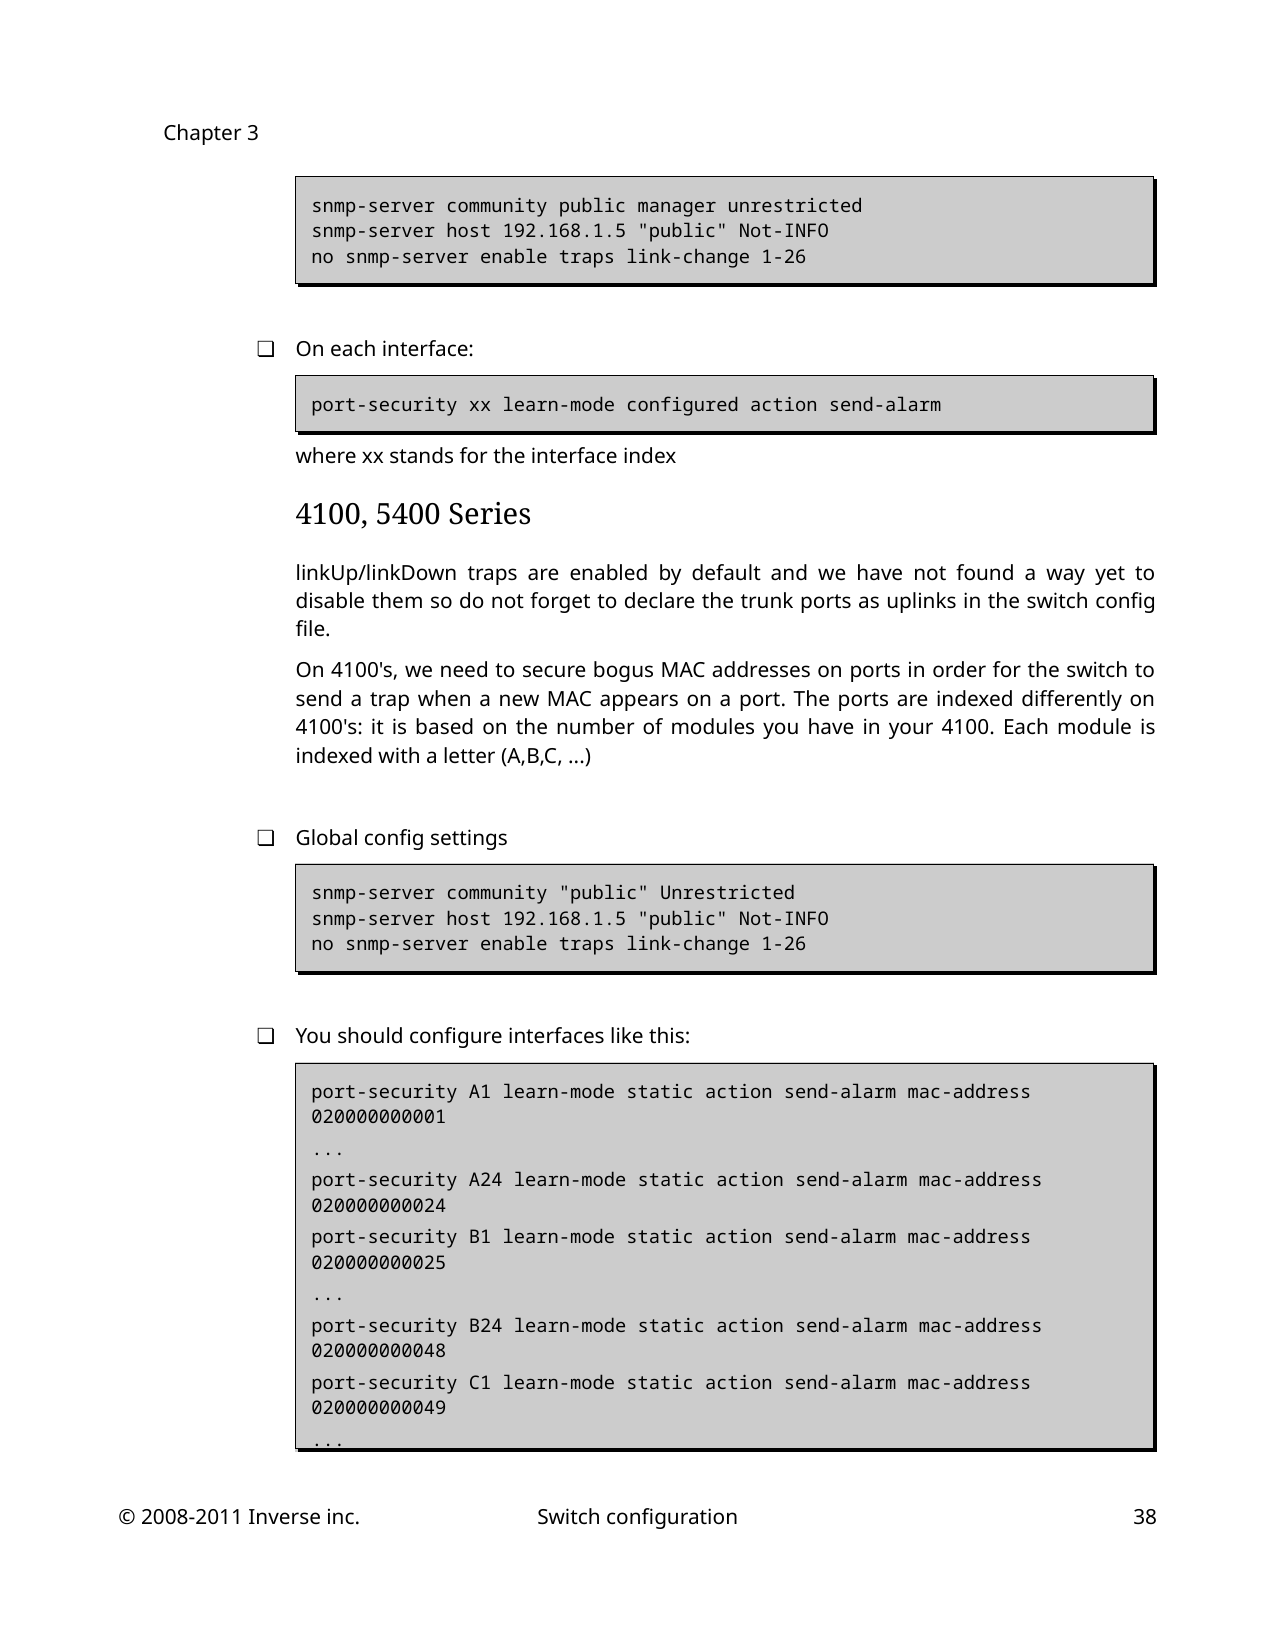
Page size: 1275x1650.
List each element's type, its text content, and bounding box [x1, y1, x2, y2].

list ❏ On each interface: [256, 334, 1157, 362]
text linkUp/linkDown traps are enabled by default and we have not found a way yet to disable them so do not forget to declare the trunk ports as uplinks in the switch config file. [295, 558, 1157, 643]
text ... [296, 1410, 1153, 1448]
text port-security C1 learn-mode static action send-alarm mac-address 020000000049 [296, 1353, 1153, 1410]
text port-security xx learn-mode configured action send-alarm [296, 376, 1153, 431]
text On 4100's, we need to secure bogus MAC addresses on ports in order for the switch to send a trap when a new MAC appears on a port. The ports are indexed differently on 4100's: it is based on the number of modules you have in your 4100. Each module is indexed with a letter (A,B,C, ...) [295, 655, 1157, 769]
text port-security B24 learn-mode static action send-alarm mac-address 020000000048 [296, 1296, 1153, 1353]
text where xx stands for the interface index [295, 441, 1157, 469]
text ... [296, 1265, 1153, 1296]
text ... [296, 1119, 1153, 1151]
text port-security A24 learn-mode static action send-alarm mac-address 020000000024 [296, 1151, 1153, 1208]
text snmp-server community public manager unrestricted snmp-server host 192.168.1.5 "public" Not-INFO no snmp-server enable traps link-change 1-26 [296, 177, 1153, 283]
text snmp-server community "public" Unrestricted snmp-server host 192.168.1.5 "public" Not-INFO no snmp-server enable traps link-change 1-26 [296, 865, 1153, 971]
list ❏ You should configure interfaces like this: [256, 1022, 1157, 1050]
text port-security B1 learn-mode static action send-alarm mac-address 020000000025 [296, 1208, 1153, 1265]
subtitle 4100, 5400 Series [295, 493, 1157, 533]
text port-security A1 learn-mode static action send-alarm mac-address 020000000001 [296, 1064, 1153, 1119]
list ❏ Global config settings [256, 823, 1157, 851]
